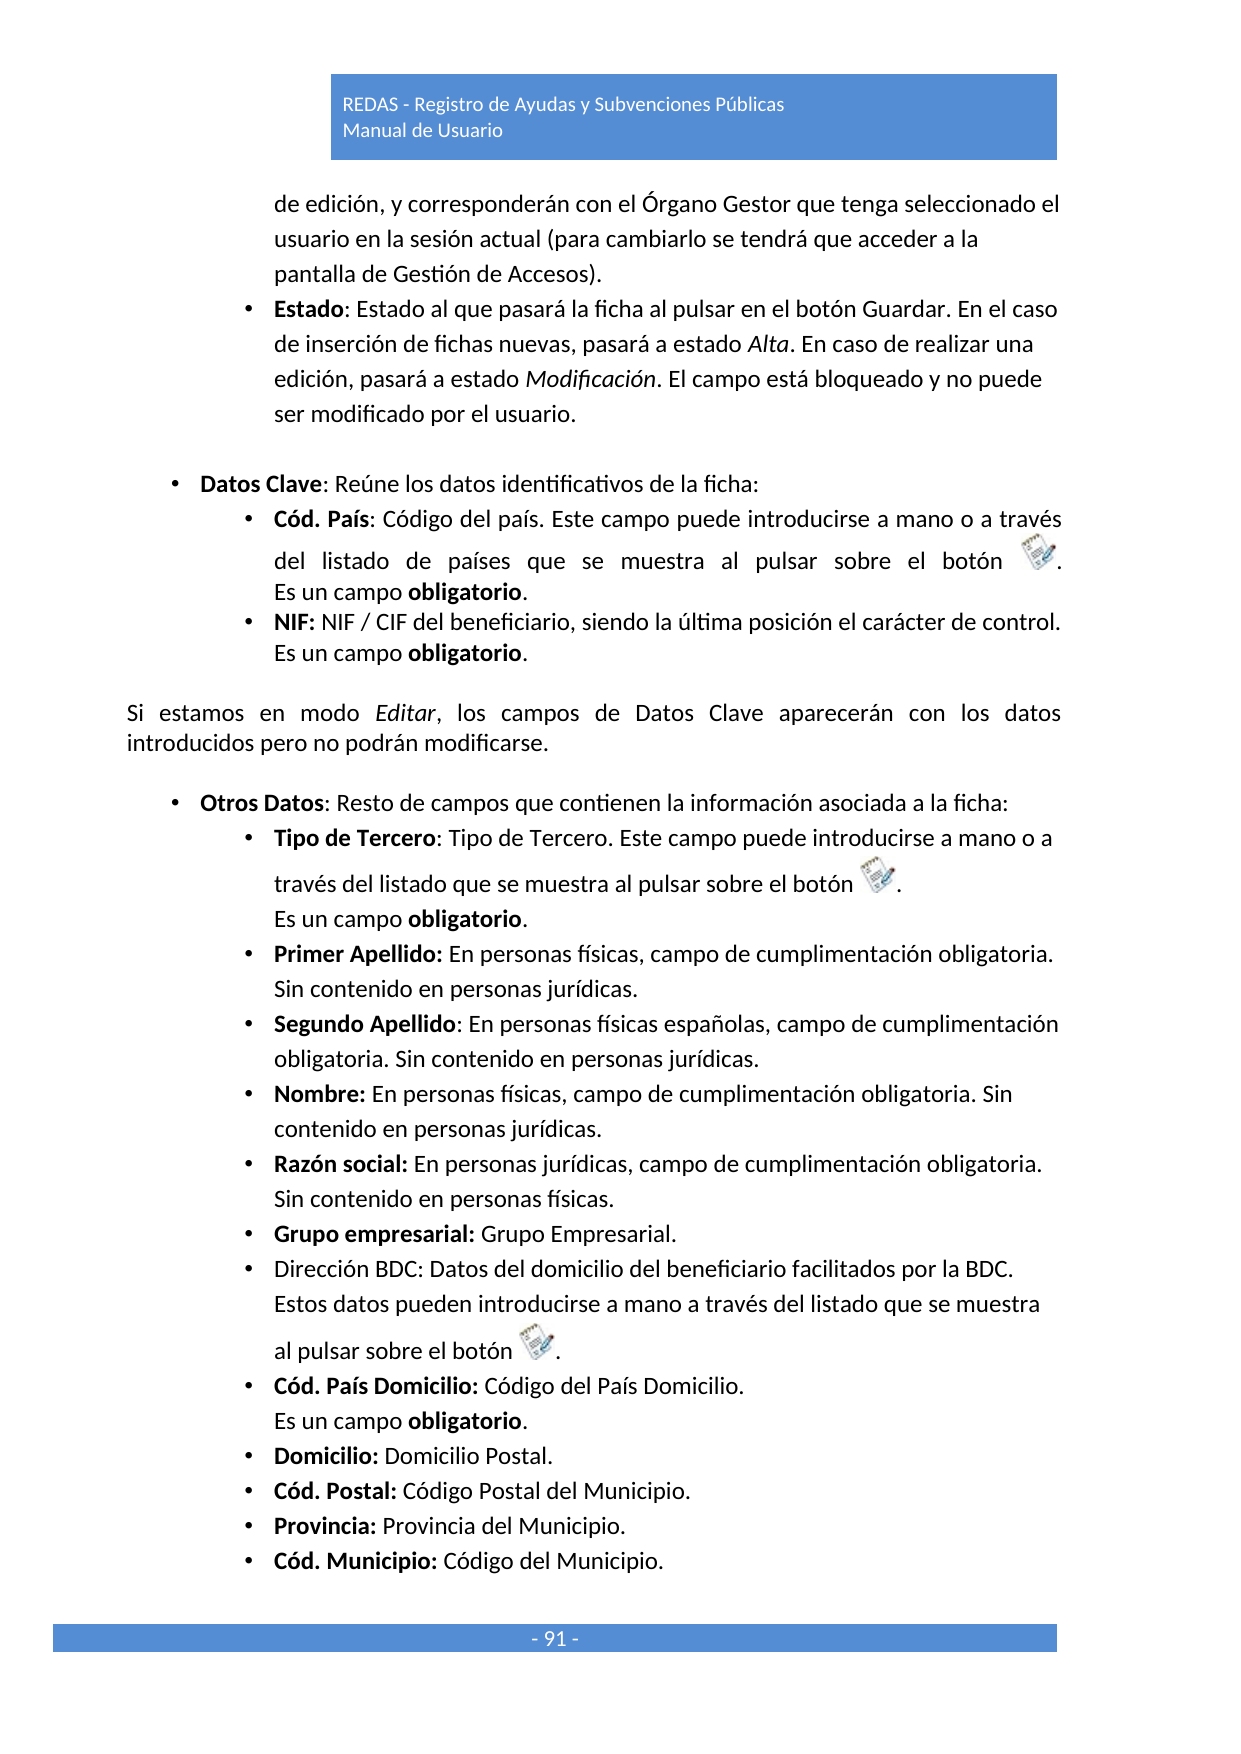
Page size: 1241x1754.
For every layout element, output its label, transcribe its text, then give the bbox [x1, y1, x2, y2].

text Si estamos en modo Editar, los campos de Datos Clave aparecerán con los datos introducidos pero no podrán modificarse. [127, 697, 1062, 758]
list Cód. Postal: Código Postal del Municipio. [244, 1475, 1062, 1506]
list Dirección BDC: Datos del domicilio del beneficiario facilitados por la BDC. Estos datos pueden introducirse a mano a través del listado que se muestra al pulsar sobre el botón . [244, 1253, 1062, 1366]
list Segundo Apellido: En personas físicas españolas, campo de cumplimentación obligatoria. Sin contenido en personas jurídicas. [244, 1008, 1062, 1074]
list NIF: NIF / CIF del beneficiario, siendo la última posición el carácter de control. Es un campo obligatorio. [244, 606, 1062, 667]
list Cód. País: Código del país. Este campo puede introducirse a mano o a través del listado de países que se muestra al pulsar sobre el botón . Es un campo obligatorio. [244, 503, 1062, 606]
list Otros Datos: Resto de campos que contienen la información asociada a la ficha: [171, 787, 1062, 817]
list Domicilio: Domicilio Postal. [244, 1440, 1062, 1471]
list Cód. País Domicilio: Código del País Domicilio. Es un campo obligatorio. [244, 1370, 1062, 1436]
list Provincia: Provincia del Municipio. [244, 1510, 1062, 1541]
list de edición, y corresponderán con el Órgano Gestor que tenga seleccionado el usuario en la sesión actual (para cambiarlo se tendrá que acceder a la pantalla de Gestión de Accesos). [244, 188, 1062, 289]
list Grupo empresarial: Grupo Empresarial. [244, 1218, 1062, 1249]
list Primer Apellido: En personas físicas, campo de cumplimentación obligatoria. Sin contenido en personas jurídicas. [244, 938, 1062, 1004]
list Nombre: En personas físicas, campo de cumplimentación obligatoria. Sin contenido en personas jurídicas. [244, 1078, 1062, 1144]
list Datos Clave: Reúne los datos identificativos de la ficha: [171, 468, 1062, 499]
picture [518, 1323, 555, 1360]
list Estado: Estado al que pasará la ficha al pulsar en el botón Guardar. En el caso de inserción de fichas nuevas, pasará a estado Alta. En caso de realizar una edición, pasará a estado Modificación. El campo está bloqueado y no puede ser modificado por el usuario. [244, 293, 1062, 429]
picture [1020, 533, 1057, 570]
list Tipo de Tercero: Tipo de Tercero. Este campo puede introducirse a mano o a través del listado que se muestra al pulsar sobre el botón . Es un campo obligatorio. [244, 822, 1062, 934]
picture [859, 856, 896, 893]
list Cód. Municipio: Código del Municipio. [244, 1545, 1062, 1576]
list Razón social: En personas jurídicas, campo de cumplimentación obligatoria. Sin contenido en personas físicas. [244, 1148, 1062, 1214]
